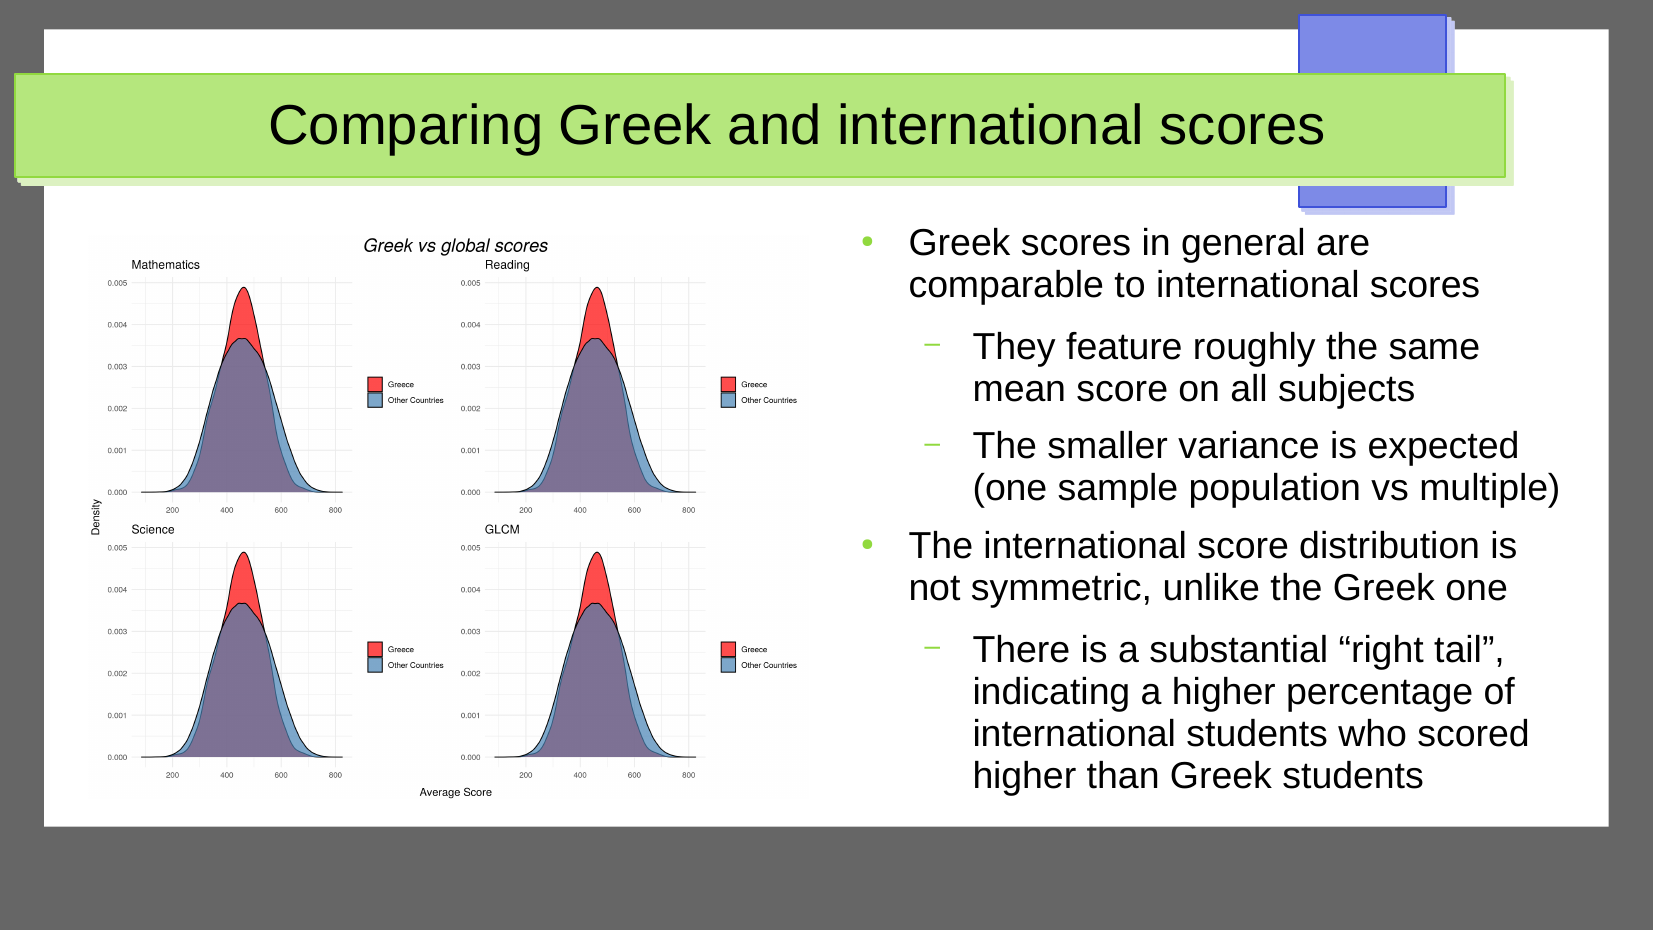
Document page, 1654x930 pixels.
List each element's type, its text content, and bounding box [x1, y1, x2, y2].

picture [88, 235, 809, 799]
list Greek scores in general are comparable to international scores They feature roughly the same mean score on all subjects The smaller variance is expected (one sample population vs multiple) The international score distribution is not symmetric, unlike the Greek one There is a substantial “right tail”, indicating a higher percentage of international students who scored higher than Greek students [844, 221, 1566, 812]
title Comparing Greek and international scores [88, 73, 1506, 178]
